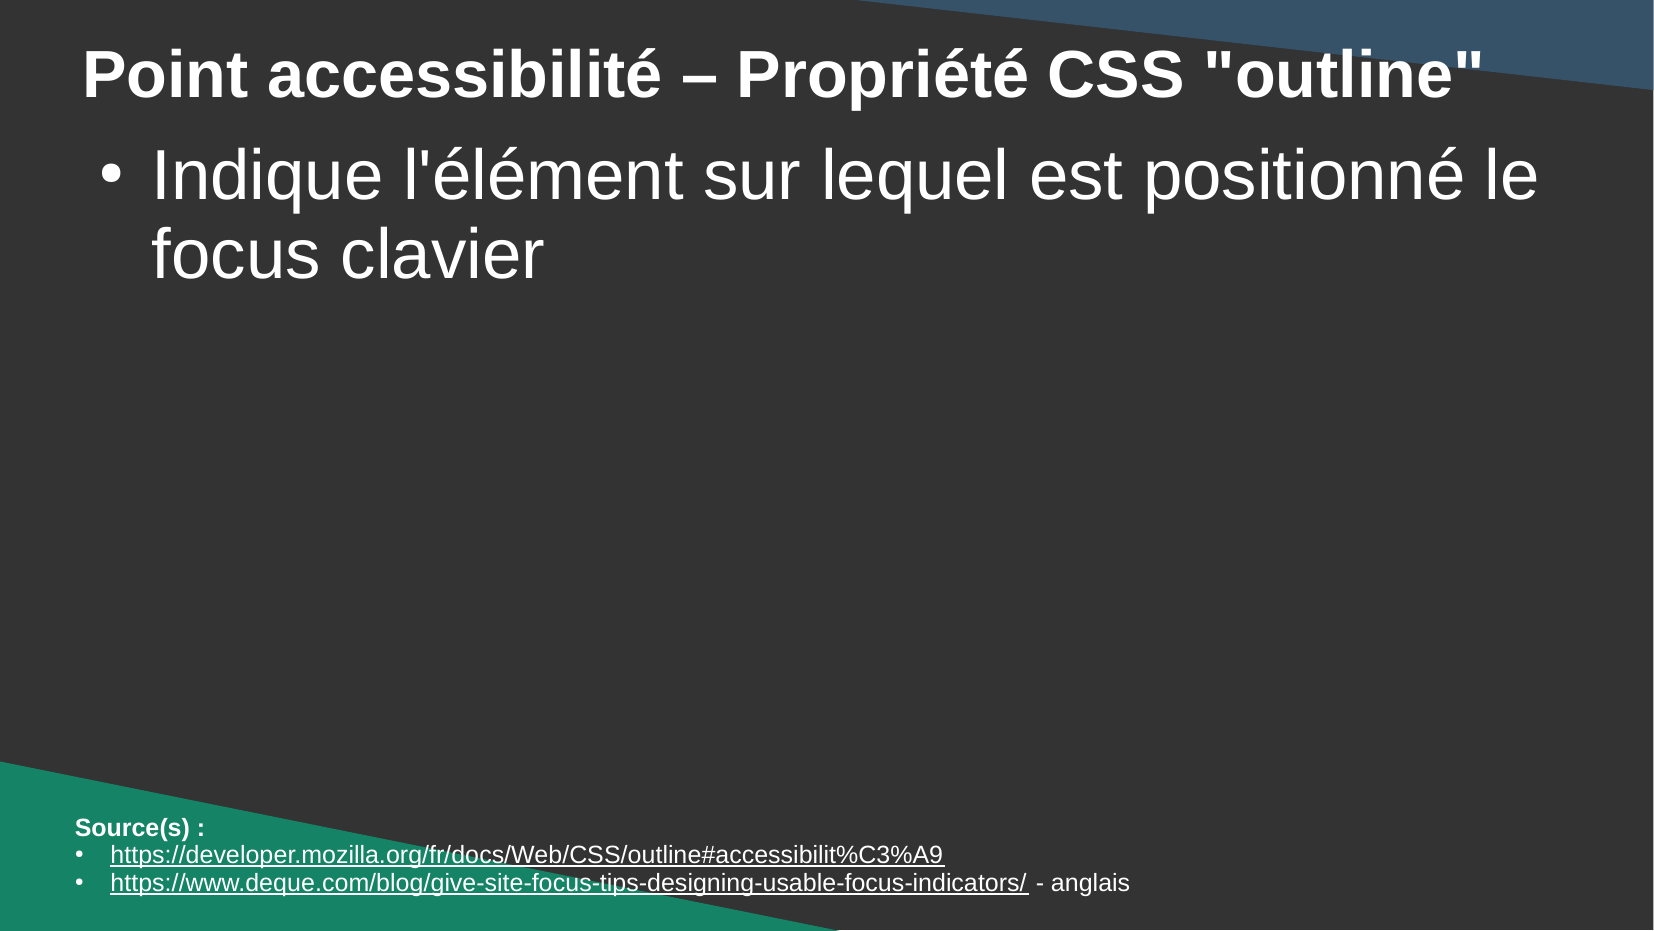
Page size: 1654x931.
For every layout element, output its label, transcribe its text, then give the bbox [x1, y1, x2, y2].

title Point accessibilité – Propriété CSS "outline" [82, 37, 1571, 122]
text_box [0, 761, 216, 931]
list Indique l'élément sur lequel est positionné le focus clavier [80, 135, 1605, 319]
text_box Source(s) : https://developer.mozilla.org/fr/docs/Web/CSS/outline#accessibilit%C3%A9 https://www.deque.com/blog/give-site-focus-tips-designing-usable-focus-indicators/ - anglais [60, 805, 1546, 931]
text_box [855, 0, 1654, 91]
